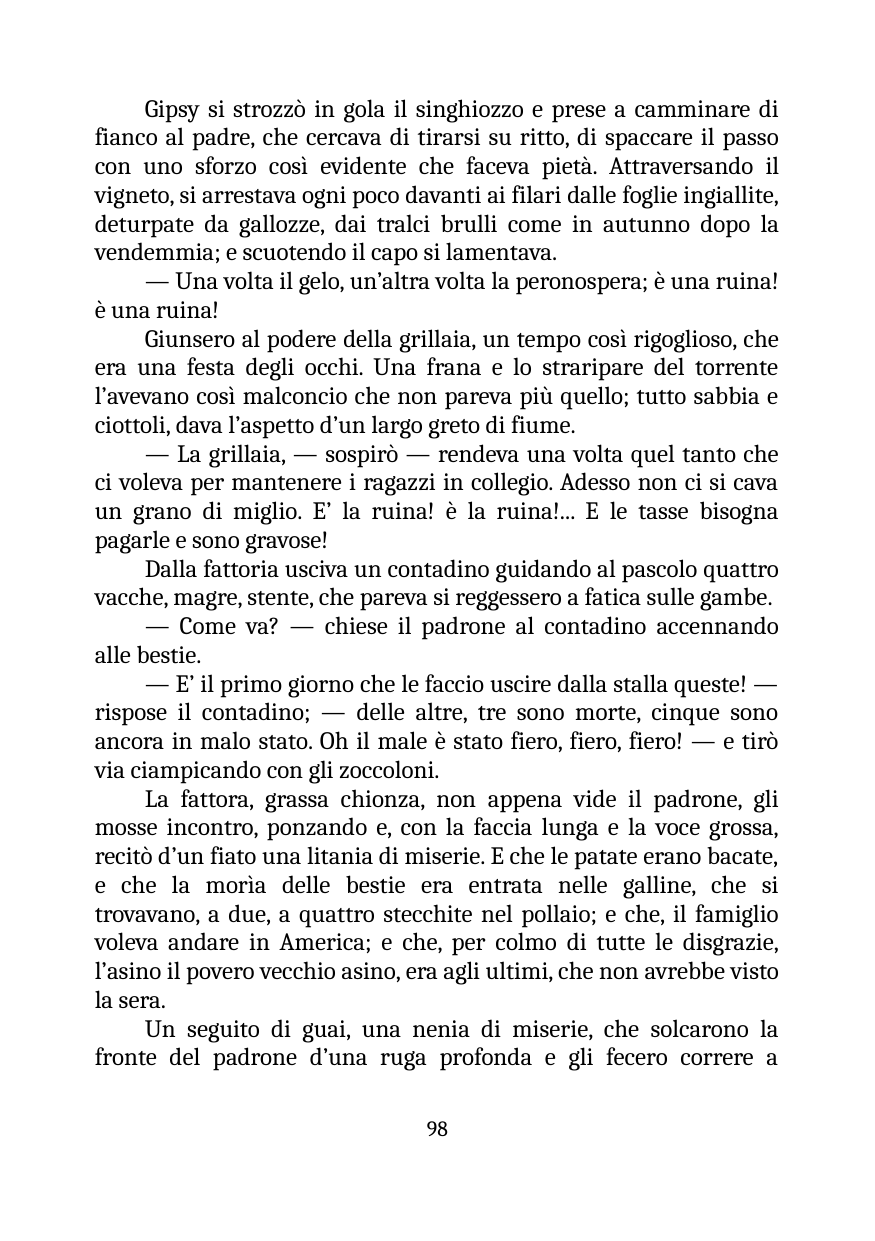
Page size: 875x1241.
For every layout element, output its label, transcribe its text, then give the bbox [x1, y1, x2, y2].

text La fattora, grassa chionza, non appena vide il padrone, gli mosse incontro, ponzando e, con la faccia lunga e la voce grossa, recitò d’un fiato una litania di miserie. E che le patate erano bacate, e che la morìa delle bestie era entrata nelle galline, che si trovavano, a due, a quattro stecchite nel pollaio; e che, il famiglio voleva andare in America; e che, per colmo di tutte le disgrazie, l’asino il povero vecchio asino, era agli ultimi, che non avrebbe visto la sera. [94, 784, 779, 1014]
text Un seguito di guai, una nenia di miserie, che solcarono la fronte del padrone d’una ruga profonda e gli fecero correre a [94, 1014, 779, 1072]
text — E’ il primo giorno che le faccio uscire dalla stalla queste! — rispose il contadino; — delle altre, tre sono morte, cinque sono ancora in malo stato. Oh il male è stato fiero, fiero, fiero! — e tirò via ciampicando con gli zoccoloni. [94, 669, 779, 784]
text — La grillaia, — sospirò — rendeva una volta quel tanto che ci voleva per mantenere i ragazzi in collegio. Adesso non ci si cava un grano di miglio. E’ la ruina! è la ruina!... E le tasse bisogna pagarle e sono gravose! [94, 439, 779, 554]
text Gipsy si strozzò in gola il singhiozzo e prese a camminare di fianco al padre, che cercava di tirarsi su ritto, di spaccare il passo con uno sforzo così evidente che faceva pietà. Attraversando il vigneto, si arrestava ogni poco davanti ai filari dalle foglie ingiallite, deturpate da gallozze, dai tralci brulli come in autunno dopo la vendemmia; e scuotendo il capo si lamentava. [94, 94, 779, 267]
text — Come va? — chiese il padrone al contadino accennando alle bestie. [94, 612, 779, 669]
text — Una volta il gelo, un’altra volta la peronospera; è una ruina! è una ruina! [94, 267, 779, 324]
text Dalla fattoria usciva un contadino guidando al pascolo quattro vacche, magre, stente, che pareva si reggessero a fatica sulle gambe. [94, 554, 779, 612]
text Giunsero al podere della grillaia, un tempo così rigoglioso, che era una festa degli occhi. Una frana e lo straripare del torrente l’avevano così malconcio che non pareva più quello; tutto sabbia e ciottoli, dava l’aspetto d’un largo greto di fiume. [94, 324, 779, 439]
